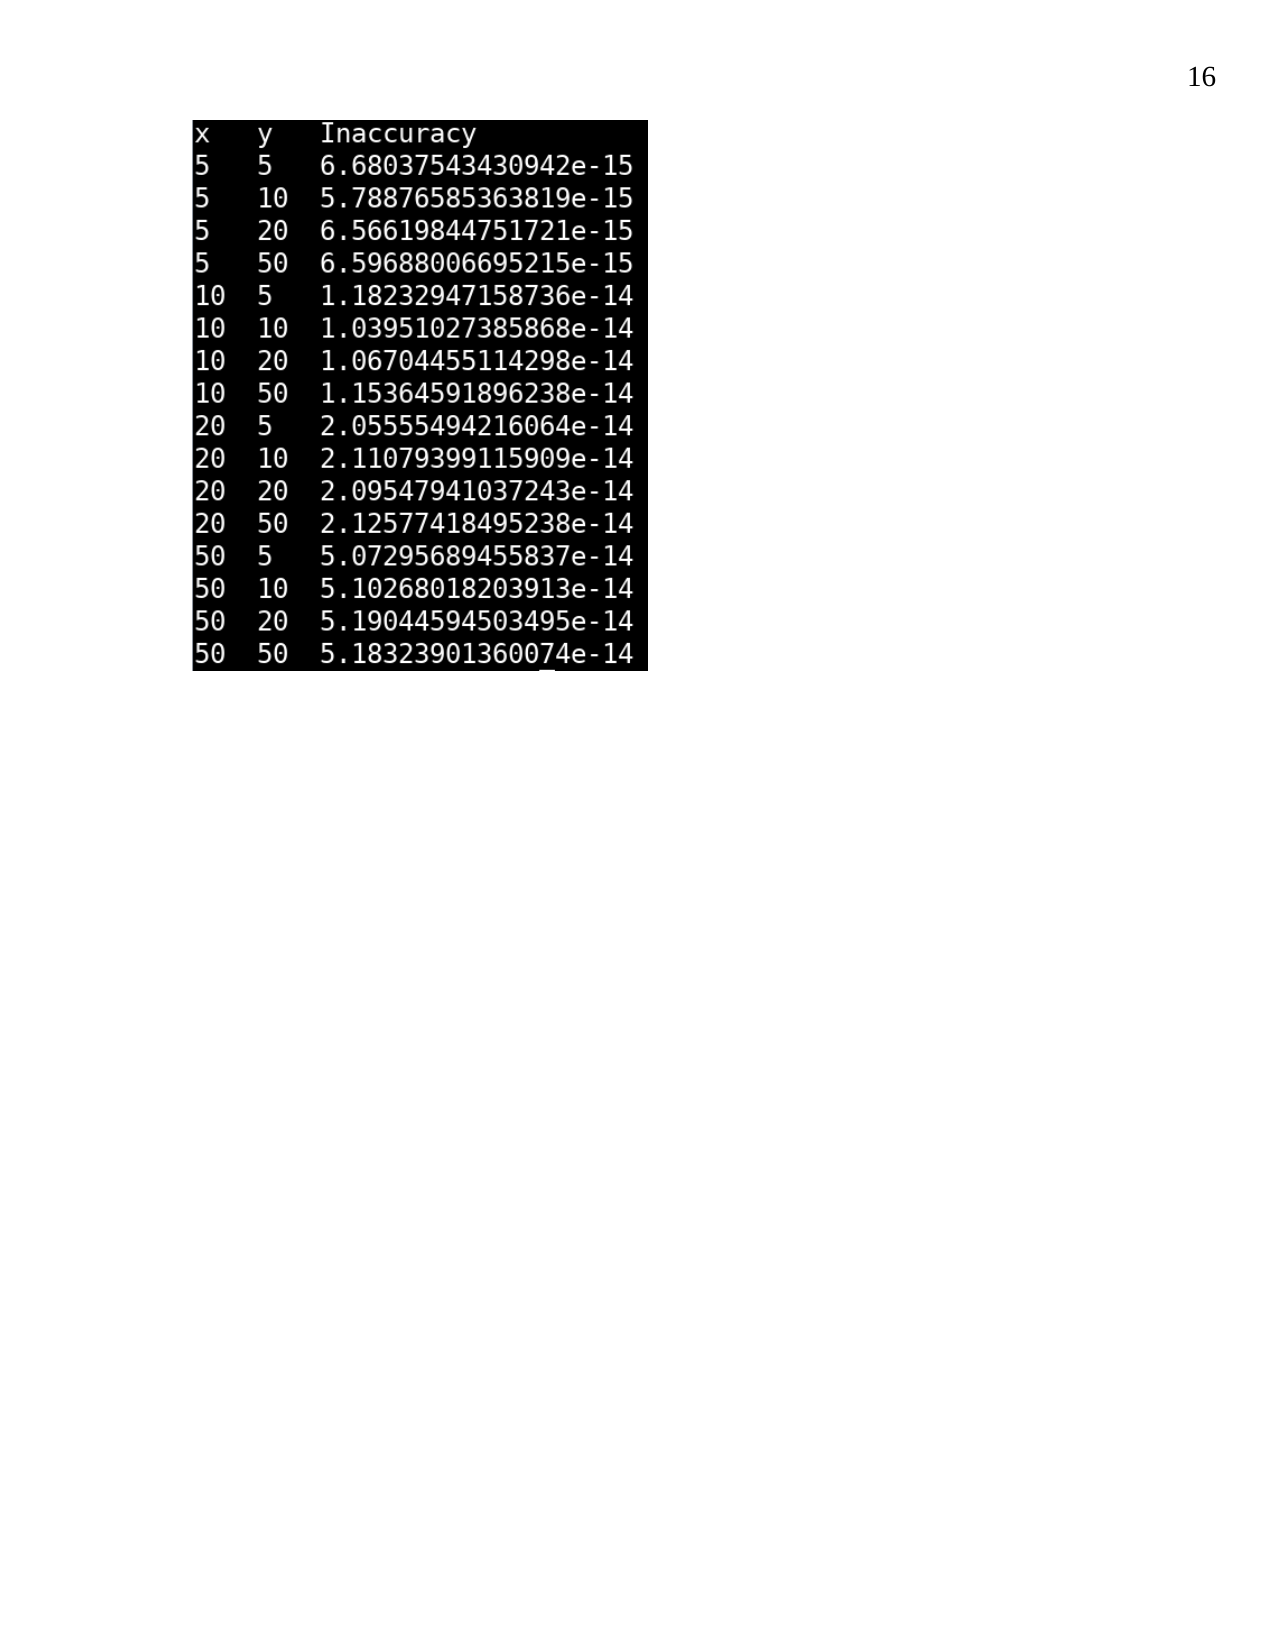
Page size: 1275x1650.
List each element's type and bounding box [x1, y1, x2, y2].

picture [192, 120, 648, 671]
